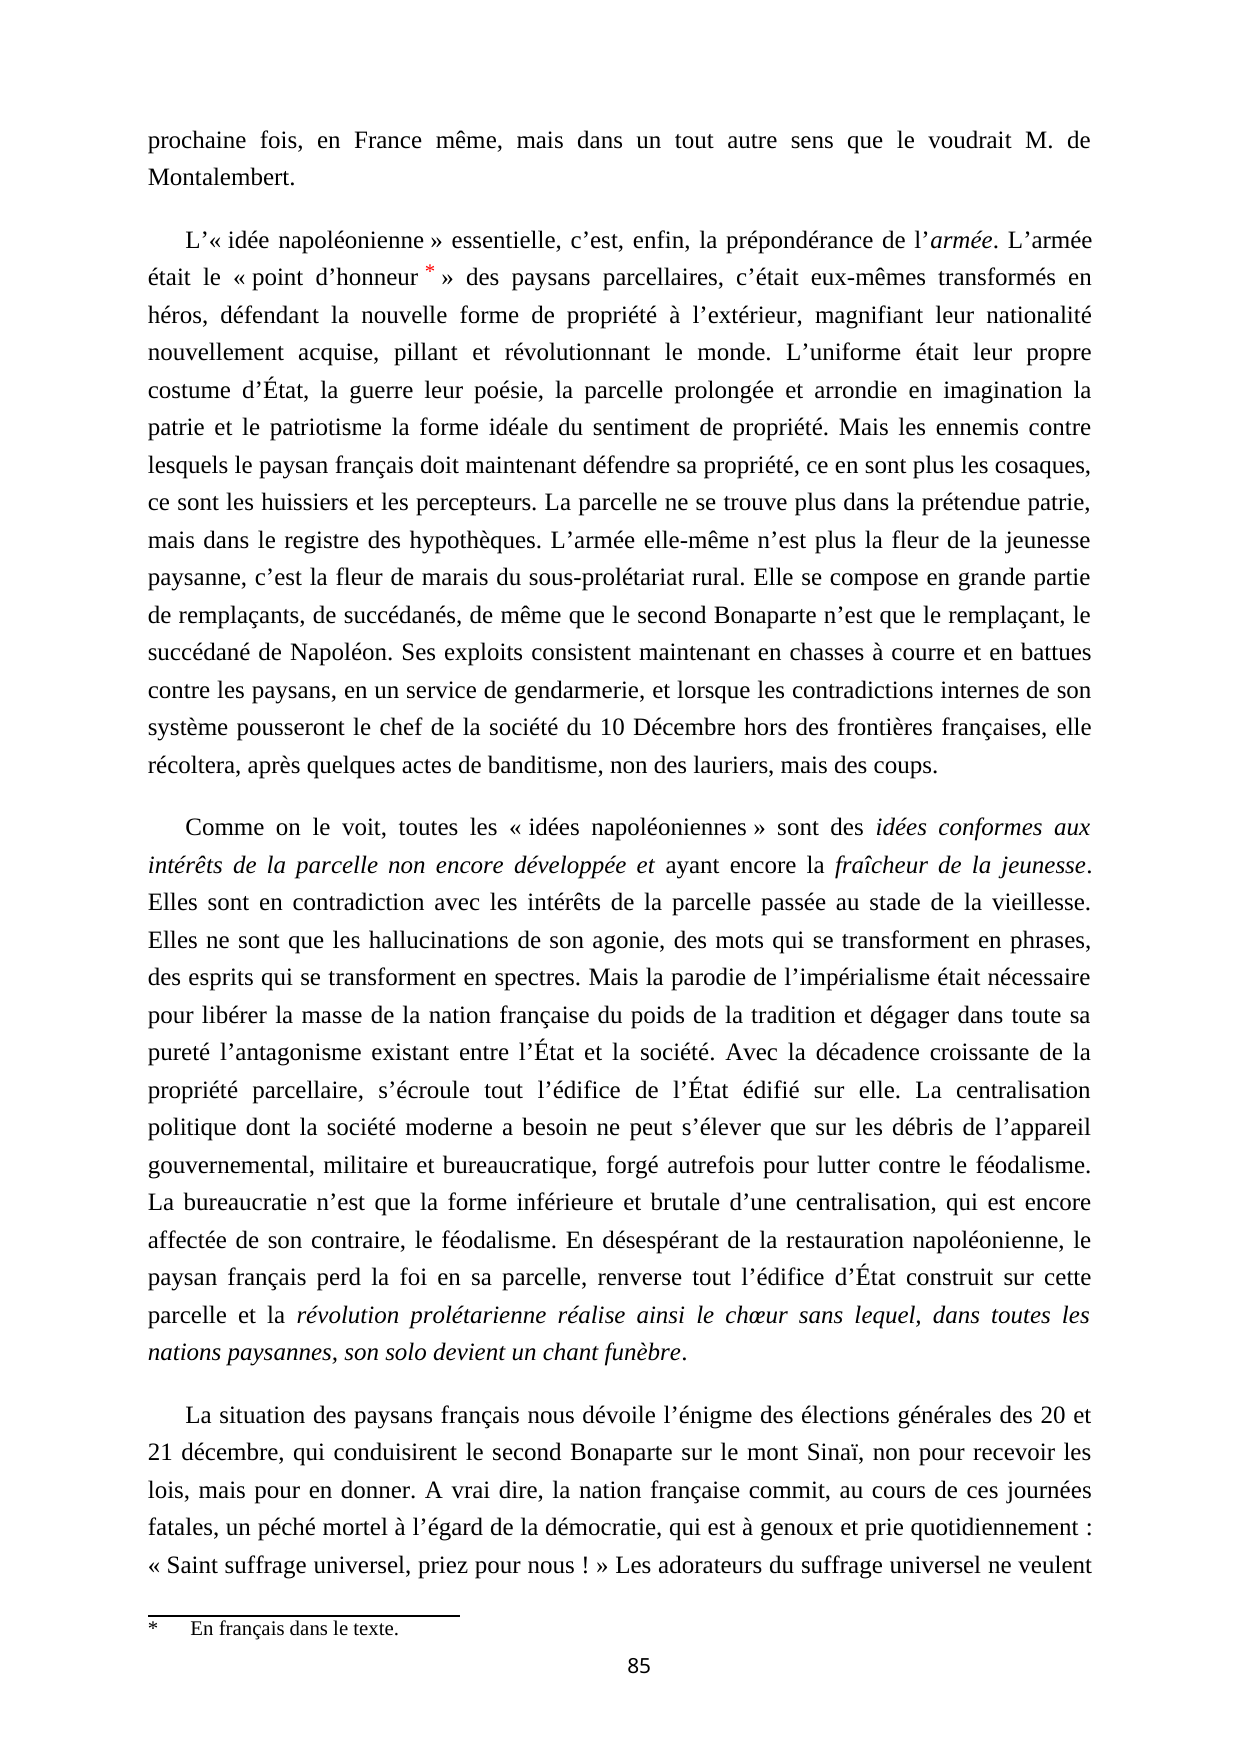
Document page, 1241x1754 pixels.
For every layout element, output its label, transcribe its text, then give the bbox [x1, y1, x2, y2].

text L’« idée napoléonienne » essentielle, c’est, enfin, la prépondérance de l’armée. L’armée était le « point d’honneur » des paysans parcellaires, c’était eux-mêmes transformés en héros, défendant la nouvelle forme de propriété à l’extérieur, magnifiant leur nationalité nouvellement acquise, pillant et révolutionnant le monde. L’uniforme était leur propre costume d’État, la guerre leur poésie, la parcelle prolongée et arrondie en imagination la patrie et le patriotisme la forme idéale du sentiment de propriété. Mais les ennemis contre lesquels le paysan français doit maintenant défendre sa propriété, ce en sont plus les cosaques, ce sont les huissiers et les percepteurs. La parcelle ne se trouve plus dans la prétendue patrie, mais dans le registre des hypothèques. L’armée elle-même n’est plus la fleur de la jeunesse paysanne, c’est la fleur de marais du sous-prolétariat rural. Elle se compose en grande partie de remplaçants, de succédanés, de même que le second Bonaparte n’est que le remplaçant, le succédané de Napoléon. Ses exploits consistent maintenant en chasses à courre et en battues contre les paysans, en un service de gendarmerie, et lorsque les contradictions internes de son système pousseront le chef de la société du 10 Décembre hors des frontières françaises, elle récoltera, après quelques actes de banditisme, non des lauriers, mais des coups. [148, 218, 1092, 781]
text La situation des paysans français nous dévoile l’énigme des élections générales des 20 et 21 décembre, qui conduisirent le second Bonaparte sur le mont Sinaï, non pour recevoir les lois, mais pour en donner. A vrai dire, la nation française commit, au cours de ces journées fatales, un péché mortel à l’égard de la démocratie, qui est à genoux et prie quotidiennement : « Saint suffrage universel, priez pour nous ! » Les adorateurs du suffrage universel ne veulent [148, 1393, 1092, 1581]
text Comme on le voit, toutes les « idées napoléoniennes » sont des idées conformes aux intérêts de la parcelle non encore développée et ayant encore la fraîcheur de la jeunesse. Elles sont en contradiction avec les intérêts de la parcelle passée au stade de la vieillesse. Elles ne sont que les hallucinations de son agonie, des mots qui se transforment en phrases, des esprits qui se transforment en spectres. Mais la parodie de l’impérialisme était nécessaire pour libérer la masse de la nation française du poids de la tradition et dégager dans toute sa pureté l’antagonisme existant entre l’État et la société. Avec la décadence croissante de la propriété parcellaire, s’écroule tout l’édifice de l’État édifié sur elle. La centralisation politique dont la société moderne a besoin ne peut s’élever que sur les débris de l’appareil gouvernemental, militaire et bureaucratique, forgé autrefois pour lutter contre le féodalisme. La bureaucratie n’est que la forme inférieure et brutale d’une centralisation, qui est encore affectée de son contraire, le féodalisme. En désespérant de la restauration napoléonienne, le paysan français perd la foi en sa parcelle, renverse tout l’édifice d’État construit sur cette parcelle et la révolution prolétarienne réalise ainsi le chœur sans lequel, dans toutes les nations paysannes, son solo devient un chant funèbre. [148, 806, 1092, 1368]
text prochaine fois, en France même, mais dans un tout autre sens que le voudrait M. de Montalembert. [148, 118, 1092, 193]
text En français dans le texte. [148, 1616, 1092, 1640]
